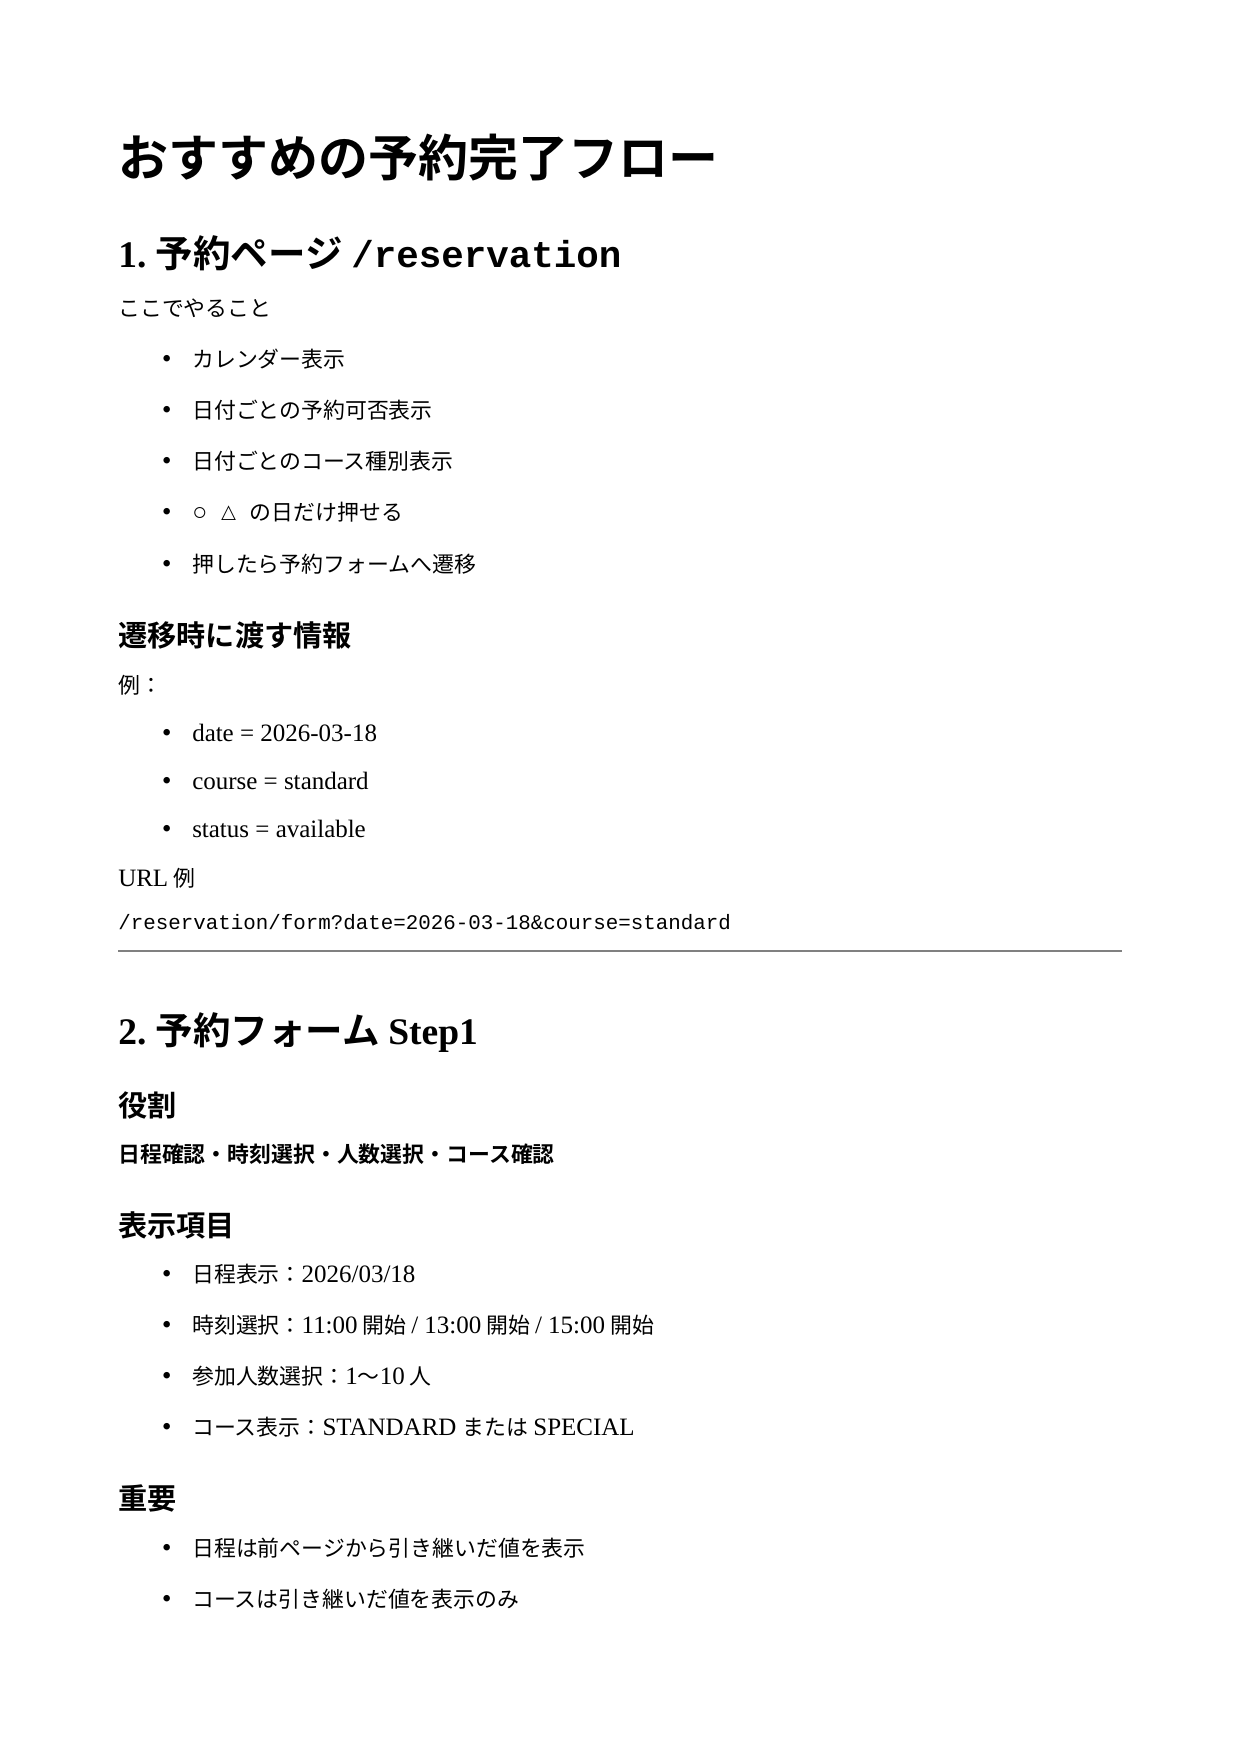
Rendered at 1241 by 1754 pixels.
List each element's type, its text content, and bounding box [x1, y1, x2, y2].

list 日付ごとのコース種別表示 [162, 444, 1122, 476]
list 日程は前ページから引き継いだ値を表示 [162, 1531, 1122, 1562]
list 押したら予約フォームへ遷移 [162, 547, 1122, 579]
text 例： [118, 668, 1122, 699]
list ○ △ の日だけ押せる [162, 495, 1122, 528]
text URL例 [118, 861, 1122, 893]
list コースは引き継いだ値を表示のみ [162, 1582, 1122, 1613]
text /reservation/form?date=2026-03-18&course=standard [118, 912, 1122, 936]
list 日付ごとの予約可否表示 [162, 393, 1122, 425]
list 参加人数選択：1～10人 [162, 1359, 1122, 1391]
subtitle 表示項目 [118, 1203, 1122, 1245]
list 時刻選択：11:00開始 / 13:00開始 / 15:00開始 [162, 1308, 1122, 1340]
subtitle 1. 予約ページ /reservation [118, 224, 1122, 279]
list 日程表示：2026/03/18 [162, 1257, 1122, 1289]
subtitle 重要 [118, 1476, 1122, 1518]
subtitle 2. 予約フォーム Step1 [118, 1001, 1122, 1055]
text ここでやること [118, 291, 1122, 323]
text 日程確認・時刻選択・人数選択・コース確認 [118, 1137, 1122, 1169]
subtitle 役割 [118, 1082, 1122, 1125]
list date = 2026-03-18 [162, 718, 1122, 747]
list status = available [162, 814, 1122, 842]
list course = standard [162, 766, 1122, 795]
subtitle おすすめの予約完了フロー [118, 118, 1122, 191]
list カレンダー表示 [162, 342, 1122, 374]
list コース表示：STANDARD または SPECIAL [162, 1410, 1122, 1442]
subtitle 遷移時に渡す情報 [118, 613, 1122, 655]
